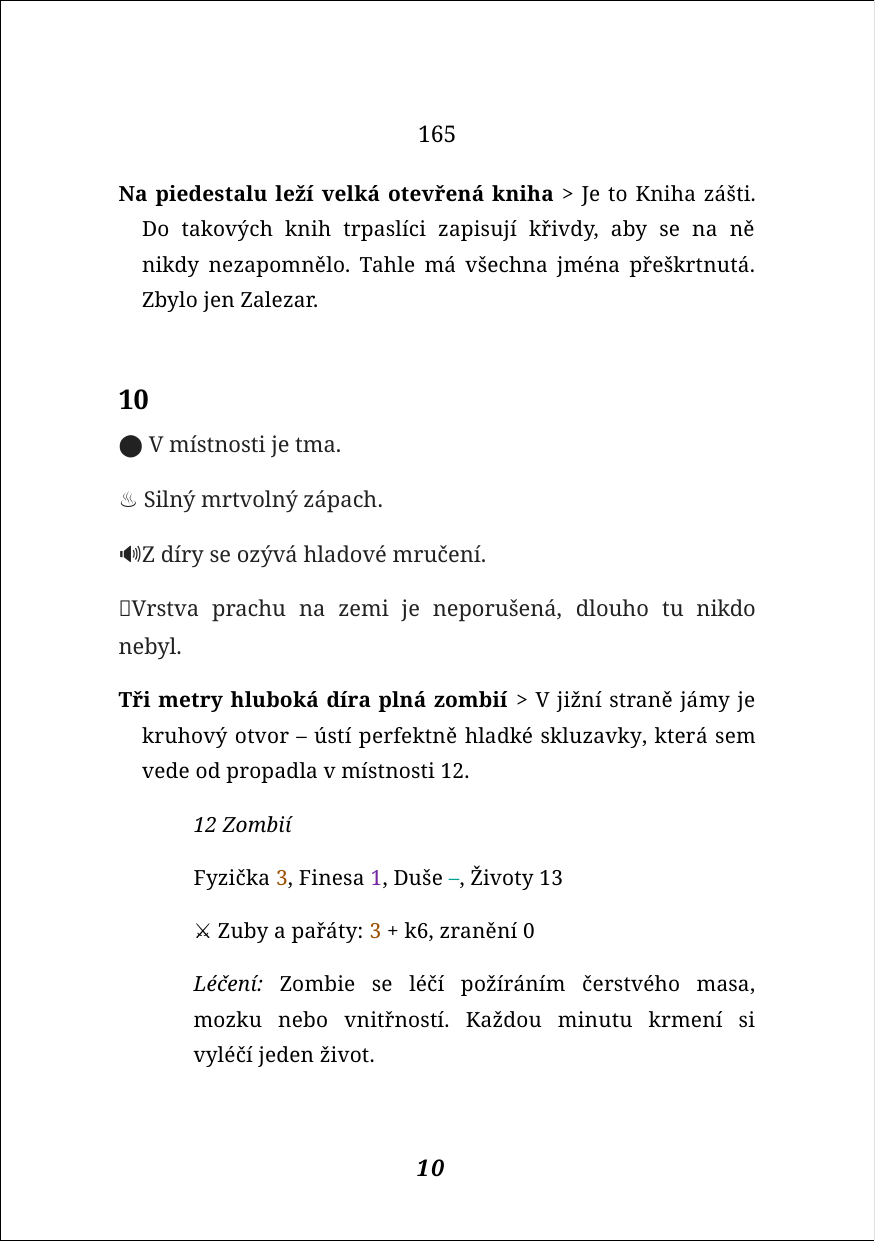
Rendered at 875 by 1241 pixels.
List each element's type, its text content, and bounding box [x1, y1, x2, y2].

text 👣Vrstva prachu na zemi je neporušená, dlouho tu nikdo nebyl. [118, 593, 756, 660]
list Léčení: Zombie se léčí požíráním čerstvého masa, mozku nebo vnitřností. Každou minutu krmení si vyléčí jeden život. [156, 969, 756, 1069]
text Na piedestalu leží velká otevřená kniha > Je to Kniha zášti. Do takových knih trpaslíci zapisují křivdy, aby se na ně nikdy nezapomnělo. Tahle má všechna jména přeškrtnutá. Zbylo jen Zalezar. [118, 179, 756, 314]
text 🔊Z díry se ozývá hladové mručení. [118, 538, 756, 568]
list 12 Zombií [156, 810, 756, 838]
list Fyzička 3, Finesa 1, Duše –, Životy 13 [156, 863, 756, 891]
list ⚔ Zuby a pařáty: 3 + k6, zranění 0 [156, 916, 756, 945]
text Tři metry hluboká díra plná zombií > V jižní straně jámy je kruhový otvor – ústí perfektně hladké skluzavky, která sem vede od propadla v místnosti 12. [118, 686, 756, 785]
text ⬤ V místnosti je tma. [118, 429, 756, 458]
text ♨ Silný mrtvolný zápach. [118, 484, 756, 513]
subtitle 10 [118, 380, 756, 417]
